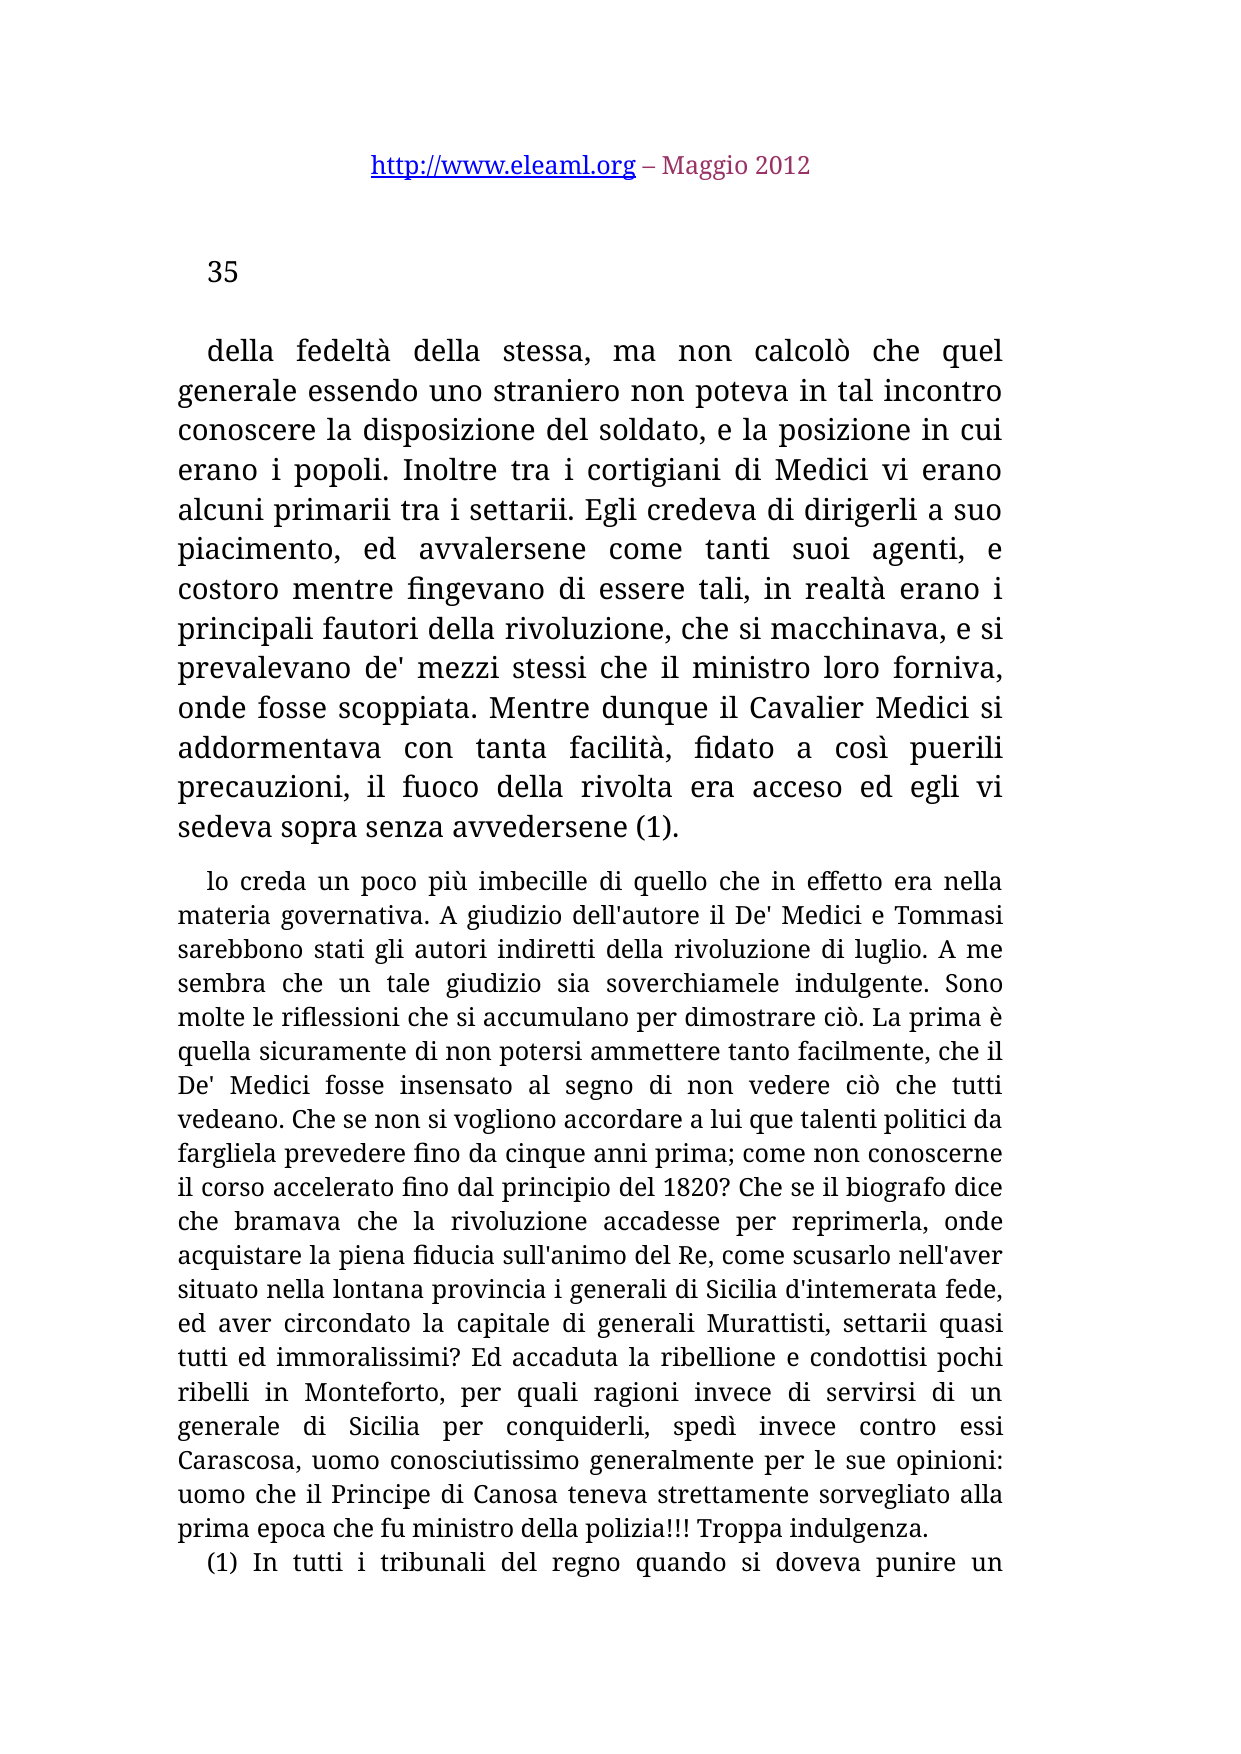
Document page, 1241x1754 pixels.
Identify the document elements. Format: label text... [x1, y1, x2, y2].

text 35 [177, 251, 1004, 291]
text lo creda un poco più imbecille di quello che in effetto era nella materia governativa. A giudizio dell'autore il De' Medici e Tommasi sarebbono stati gli autori indiretti della rivoluzione di luglio. A me sembra che un tale giudizio sia soverchiamele indulgente. Sono molte le riflessioni che si accumulano per dimostrare ciò. La prima è quella sicuramente di non potersi ammettere tanto facilmente, che il De' Medici fosse insensato al segno di non vedere ciò che tutti vedeano. Che se non si vogliono accordare a lui que talenti politici da fargliela prevedere fino da cinque anni prima; come non conoscerne il corso accelerato fino dal principio del 1820? Che se il biografo dice che bramava che la rivoluzione accadesse per reprimerla, onde acquistare la piena fiducia sull'animo del Re, come scusarlo nell'aver situato nella lontana provincia i generali di Sicilia d'intemerata fede, ed aver circondato la capitale di generali Murattisti, settarii quasi tutti ed immoralissimi? Ed accaduta la ribellione e condottisi pochi ribelli in Monteforto, per quali ragioni invece di servirsi di un generale di Sicilia per conquiderli, spedì invece contro essi Carascosa, uomo conosciutissimo generalmente per le sue opinioni: uomo che il Principe di Canosa teneva strettamente sorvegliato alla prima epoca che fu ministro della polizia!!! Troppa indulgenza. [177, 863, 1004, 1544]
text della fedeltà della stessa, ma non calcolò che quel generale essendo uno straniero non poteva in tal incontro conoscere la disposizione del soldato, e la posizione in cui erano i popoli. Inoltre tra i cortigiani di Medici vi erano alcuni primarii tra i settarii. Egli credeva di dirigerli a suo piacimento, ed avvalersene come tanti suoi agenti, e costoro mentre fingevano di essere tali, in realtà erano i principali fautori della rivoluzione, che si macchinava, e si prevalevano de' mezzi stessi che il ministro loro forniva, onde fosse scoppiata. Mentre dunque il Cavalier Medici si addormentava con tanta facilità, fidato a così puerili precauzioni, il fuoco della rivolta era acceso ed egli vi sedeva sopra senza avvedersene (1). [177, 330, 1004, 846]
text (1) In tutti i tribunali del regno quando si doveva punire un [177, 1544, 1004, 1578]
